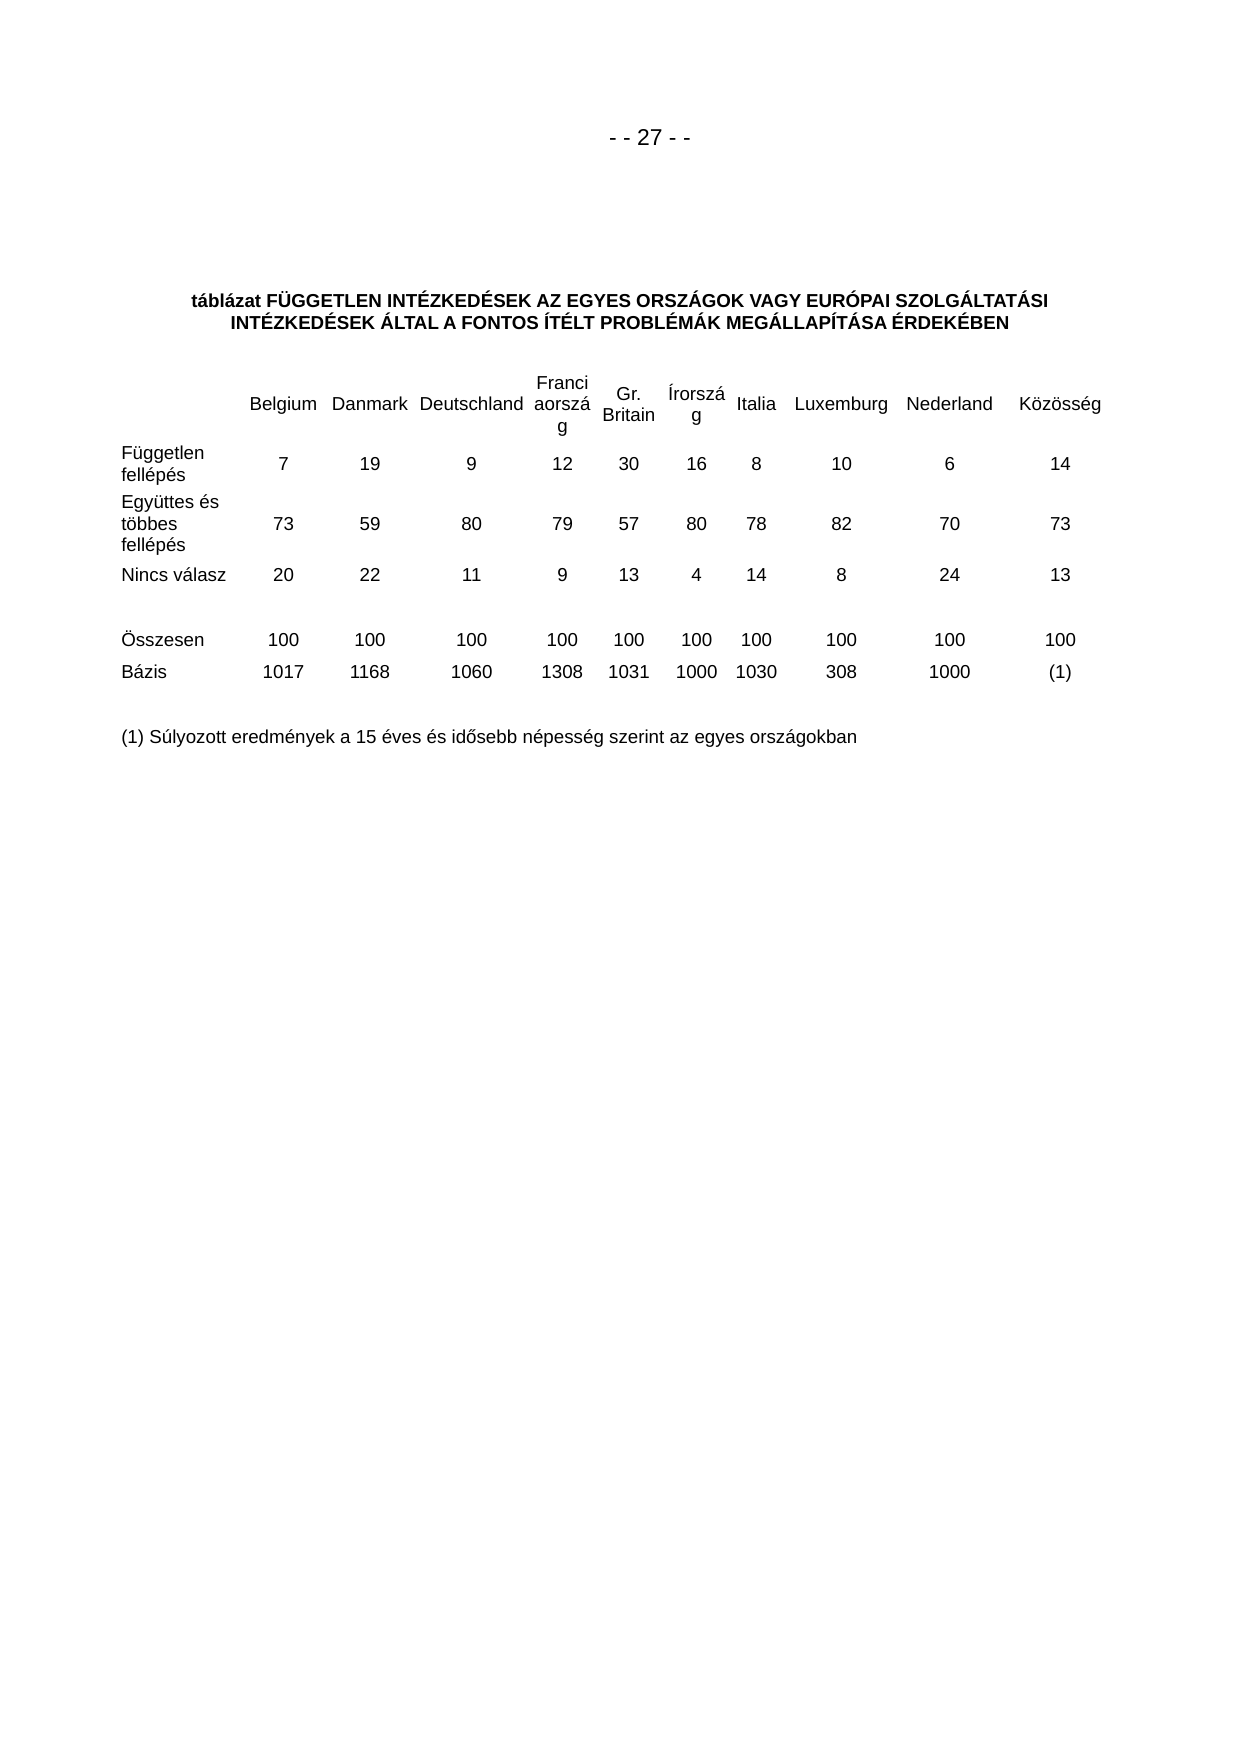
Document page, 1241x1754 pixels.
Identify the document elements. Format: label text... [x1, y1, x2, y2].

table_cell Bázis [118, 656, 241, 688]
table_cell [241, 336, 326, 369]
table_cell [241, 591, 326, 623]
table_cell [326, 336, 413, 369]
table_cell 1030 [731, 656, 782, 688]
table_cell 16 [662, 439, 731, 488]
table_cell Közösség [998, 369, 1122, 439]
table_cell 57 [595, 488, 662, 559]
table_cell 11 [414, 559, 529, 591]
table_cell [529, 336, 595, 369]
table_cell [118, 591, 241, 623]
table_cell [731, 688, 782, 721]
table_cell 70 [901, 488, 998, 559]
table_cell [901, 688, 998, 721]
table_cell [662, 591, 731, 623]
table_cell Belgium [241, 369, 326, 439]
table_cell 100 [731, 624, 782, 656]
table_cell Franciaország [529, 369, 595, 439]
table_cell 1031 [595, 656, 662, 688]
table_cell 1060 [414, 656, 529, 688]
table_cell 1308 [529, 656, 595, 688]
table_cell 78 [731, 488, 782, 559]
table_cell 13 [595, 559, 662, 591]
table_cell 9 [529, 559, 595, 591]
table_cell 1000 [662, 656, 731, 688]
table_cell 100 [901, 624, 998, 656]
table_cell [998, 688, 1122, 721]
table_cell 7 [241, 439, 326, 488]
table_cell 1017 [241, 656, 326, 688]
table_cell 19 [326, 439, 413, 488]
table_cell Független fellépés [118, 439, 241, 488]
table_cell 8 [731, 439, 782, 488]
table_cell 10 [782, 439, 901, 488]
table_cell 100 [529, 624, 595, 656]
table_cell 59 [326, 488, 413, 559]
table_cell [241, 688, 326, 721]
table_cell 100 [782, 624, 901, 656]
table_cell [998, 336, 1122, 369]
table_cell 9 [414, 439, 529, 488]
table_cell [529, 688, 595, 721]
table_cell 100 [414, 624, 529, 656]
table_cell 79 [529, 488, 595, 559]
table_cell [414, 591, 529, 623]
table_cell (1) Súlyozott eredmények a 15 éves és idősebb népesség szerint az egyes országokban [118, 721, 1122, 753]
table_cell [782, 688, 901, 721]
table_cell [595, 688, 662, 721]
table_cell [662, 688, 731, 721]
table_cell Összesen [118, 624, 241, 656]
table_cell 100 [326, 624, 413, 656]
table_cell [118, 369, 241, 439]
table_cell Italia [731, 369, 782, 439]
table_cell Danmark [326, 369, 413, 439]
table_cell Együttes és többes fellépés [118, 488, 241, 559]
table_cell (1) [998, 656, 1122, 688]
table_cell 100 [595, 624, 662, 656]
table_cell [782, 336, 901, 369]
table_cell 100 [662, 624, 731, 656]
table_cell 100 [998, 624, 1122, 656]
table_cell [529, 591, 595, 623]
table_cell [414, 336, 529, 369]
table_cell 73 [241, 488, 326, 559]
table_cell 14 [998, 439, 1122, 488]
table_cell [118, 688, 241, 721]
table_cell 1168 [326, 656, 413, 688]
table_cell Írország [662, 369, 731, 439]
table_cell 308 [782, 656, 901, 688]
table_cell [326, 591, 413, 623]
table_cell [595, 336, 662, 369]
table_header táblázat FÜGGETLEN INTÉZKEDÉSEK AZ EGYES ORSZÁGOK VAGY EURÓPAI SZOLGÁLTATÁSI INTÉZKEDÉSEK ÁLTAL A FONTOS ÍTÉLT PROBLÉMÁK MEGÁLLAPÍTÁSA ÉRDEKÉBEN [118, 288, 1122, 336]
table_cell Nederland [901, 369, 998, 439]
table_cell 14 [731, 559, 782, 591]
table_cell [662, 336, 731, 369]
table_cell 13 [998, 559, 1122, 591]
table_cell 20 [241, 559, 326, 591]
table_cell 73 [998, 488, 1122, 559]
table_cell [595, 591, 662, 623]
table_cell Nincs válasz [118, 559, 241, 591]
table_cell [901, 591, 998, 623]
table_cell [414, 688, 529, 721]
table_cell 8 [782, 559, 901, 591]
table_cell 80 [414, 488, 529, 559]
table_cell [118, 336, 241, 369]
table_cell [998, 591, 1122, 623]
table_cell [782, 591, 901, 623]
table_cell 6 [901, 439, 998, 488]
table_cell [731, 336, 782, 369]
table_cell 100 [241, 624, 326, 656]
table_cell 82 [782, 488, 901, 559]
table_cell [731, 591, 782, 623]
table_cell [901, 336, 998, 369]
table_cell 80 [662, 488, 731, 559]
table_cell Deutschland [414, 369, 529, 439]
table_cell 22 [326, 559, 413, 591]
table_cell Gr. Britain [595, 369, 662, 439]
table_cell 4 [662, 559, 731, 591]
table_cell 12 [529, 439, 595, 488]
table_cell 1000 [901, 656, 998, 688]
table_cell Luxemburg [782, 369, 901, 439]
table_cell 30 [595, 439, 662, 488]
table_cell 24 [901, 559, 998, 591]
table_cell [326, 688, 413, 721]
